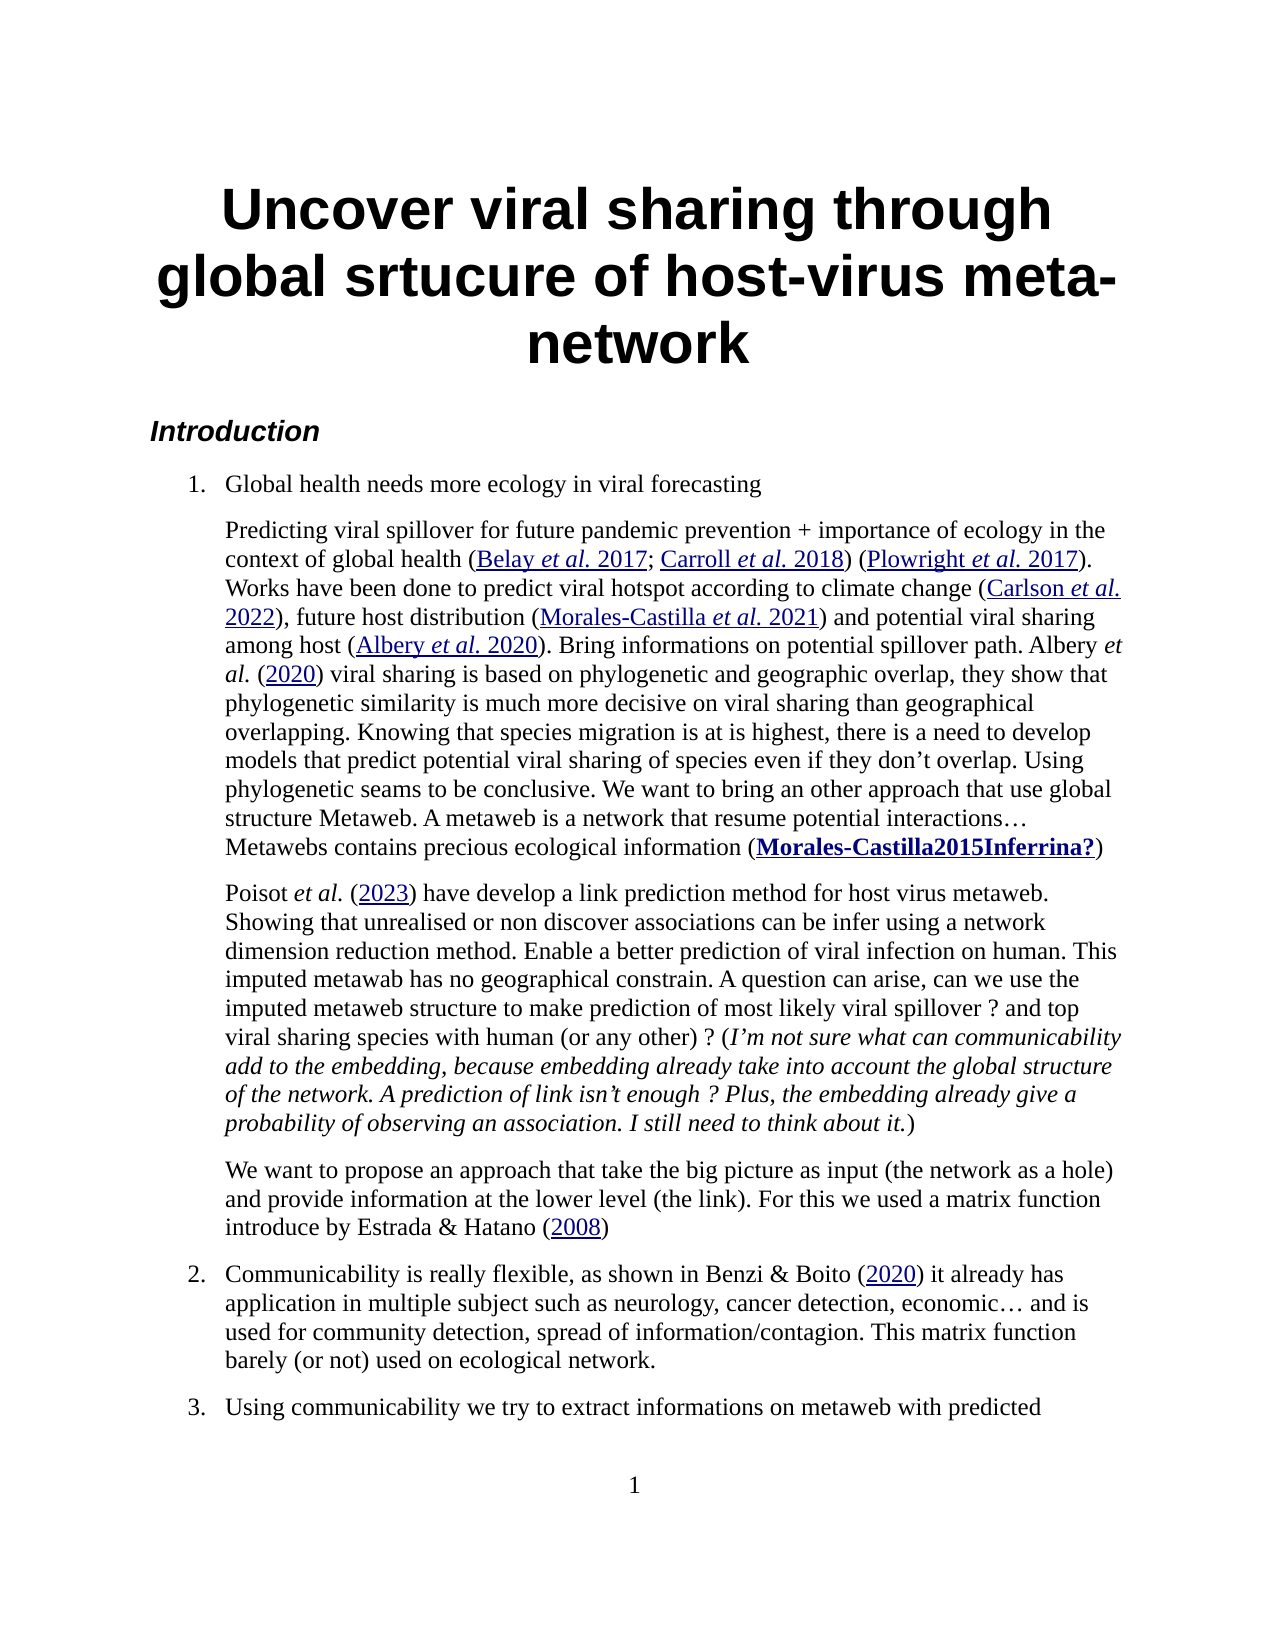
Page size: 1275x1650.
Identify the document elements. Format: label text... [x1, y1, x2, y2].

list Using communicability we try to extract informations on metaweb with predicted [187, 1392, 1125, 1421]
list Global health needs more ecology in viral forecasting [187, 469, 1125, 497]
subtitle Introduction [150, 414, 1125, 447]
list Predicting viral spillover for future pandemic prevention + importance of ecology in the context of global health (Belay et al. 2017; Carroll et al. 2018) (Plowright et al. 2017). Works have been done to predict viral hotspot according to climate change (Carlson et al. 2022), future host distribution (Morales-Castilla et al. 2021) and potential viral sharing among host (Albery et al. 2020). Bring informations on potential spillover path. Albery et al. (2020) viral sharing is based on phylogenetic and geographic overlap, they show that phylogenetic similarity is much more decisive on viral sharing than geographical overlapping. Knowing that species migration is at is highest, there is a need to develop models that predict potential viral sharing of species even if they don’t overlap. Using phylogenetic seams to be conclusive. We want to bring an other approach that use global structure Metaweb. A metaweb is a network that resume potential interactions… Metawebs contains precious ecological information (Morales-Castilla2015Inferrina?) [187, 515, 1125, 860]
list Poisot et al. (2023) have develop a link prediction method for host virus metaweb. Showing that unrealised or non discover associations can be infer using a network dimension reduction method. Enable a better prediction of viral infection on human. This imputed metawab has no geographical constrain. A question can arise, can we use the imputed metaweb structure to make prediction of most likely viral spillover ? and top viral sharing species with human (or any other) ? (I’m not sure what can communicability add to the embedding, because embedding already take into account the global structure of the network. A prediction of link isn’t enough ? Plus, the embedding already give a probability of observing an association. I still need to think about it.) [187, 878, 1125, 1137]
list Communicability is really flexible, as shown in Benzi & Boito (2020) it already has application in multiple subject such as neurology, cancer detection, economic… and is used for community detection, spread of information/contagion. This matrix function barely (or not) used on ecological network. [187, 1259, 1125, 1374]
list We want to propose an approach that take the big picture as input (the network as a hole) and provide information at the lower level (the link). For this we used a matrix function introduce by Estrada & Hatano (2008) [187, 1155, 1125, 1241]
title Uncover viral sharing through global srtucure of host-virus meta-network [150, 175, 1125, 376]
